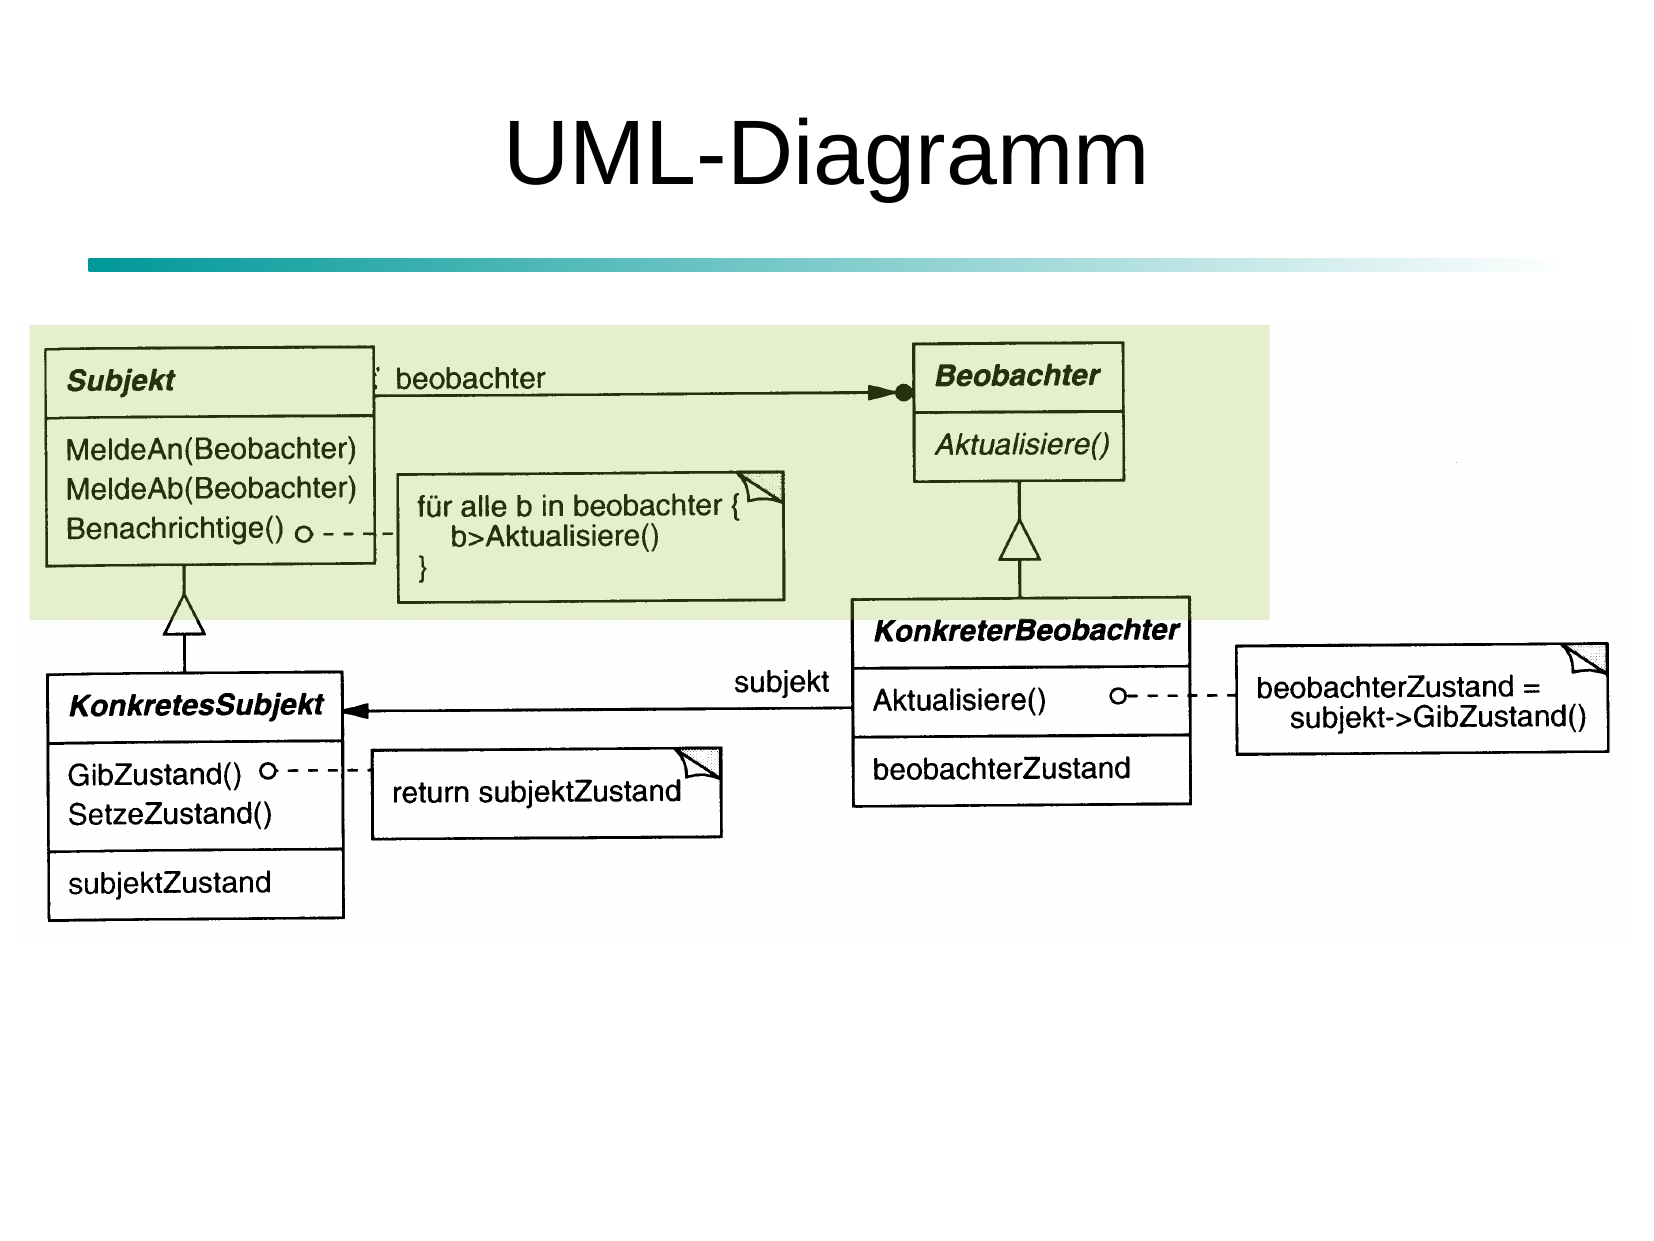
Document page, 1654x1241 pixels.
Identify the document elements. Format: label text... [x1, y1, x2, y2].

chart [15, 319, 1630, 945]
text_box [29, 324, 1270, 621]
title UML-Diagramm [82, 49, 1571, 257]
